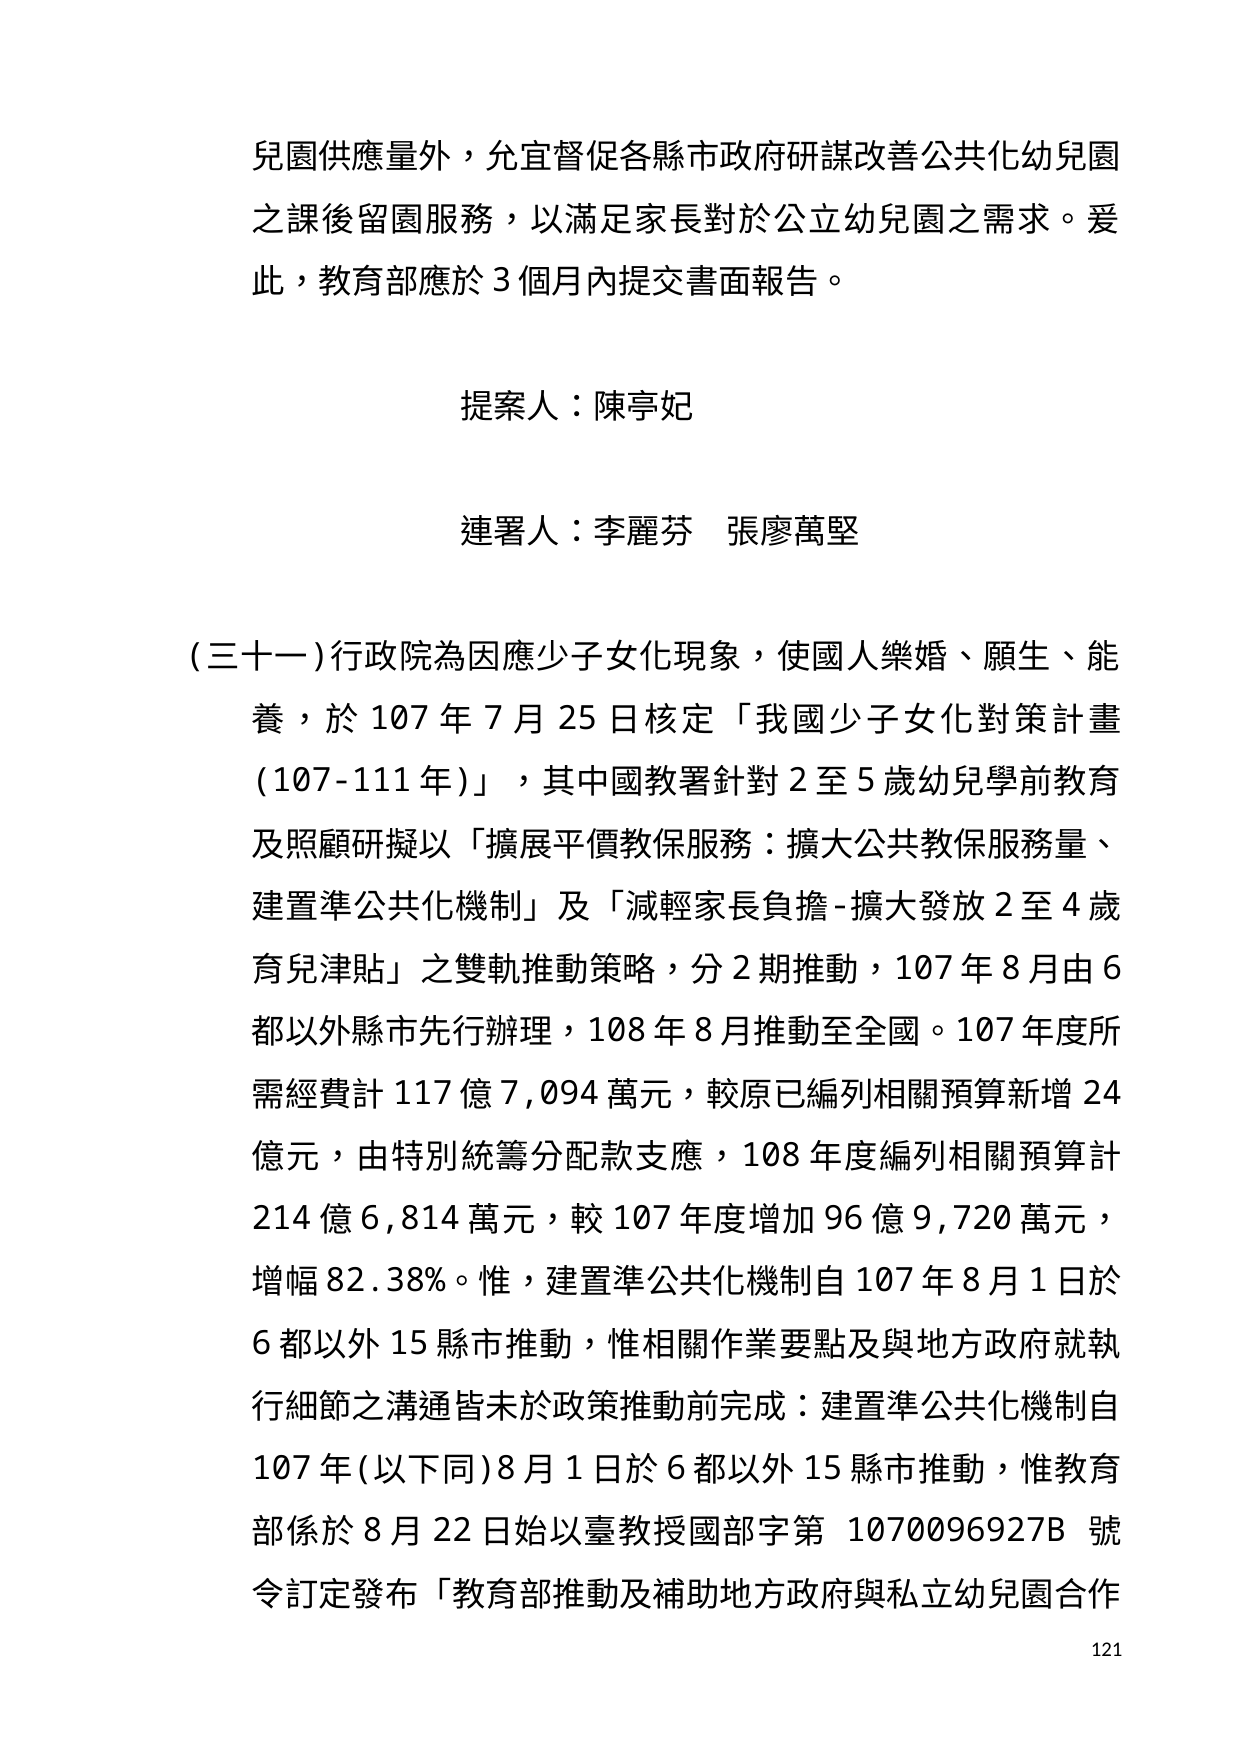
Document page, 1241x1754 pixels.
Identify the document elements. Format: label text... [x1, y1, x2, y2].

text (三十一)行政院為因應少子女化現象，使國人樂婚、願生、能養，於107年7月25日核定「我國少子女化對策計畫(107-111年)」，其中國教署針對2至5歲幼兒學前教育及照顧研擬以「擴展平價教保服務：擴大公共教保服務量、建置準公共化機制」及「減輕家長負擔-擴大發放2至4歲育兒津貼」之雙軌推動策略，分2期推動，107年8月由6都以外縣市先行辦理，108年8月推動至全國。107年度所需經費計117億7,094萬元，較原已編列相關預算新增24億元，由特別統籌分配款支應，108年度編列相關預算計214億6,814萬元，較107年度增加96億9,720萬元，增幅82.38%。惟，建置準公共化機制自107年8月1日於6都以外15縣市推動，惟相關作業要點及與地方政府就執行細節之溝通皆未於政策推動前完成：建置準公共化機制自107年(以下同)8月1日於6都以外15縣市推動，惟教育部係於8月22日始以臺教授國部字第 1070096927B 號令訂定發布「教育部推動及補助地方政府與私立幼兒園合作 [185, 612, 1122, 1612]
text 連署人：李麗芬 張廖萬堅 [460, 487, 1122, 550]
text 提案人：陳亭妃 [460, 362, 1122, 425]
text 兒園供應量外，允宜督促各縣市政府研謀改善公共化幼兒園之課後留園服務，以滿足家長對於公立幼兒園之需求。爰此，教育部應於3個月內提交書面報告。 [185, 112, 1122, 300]
